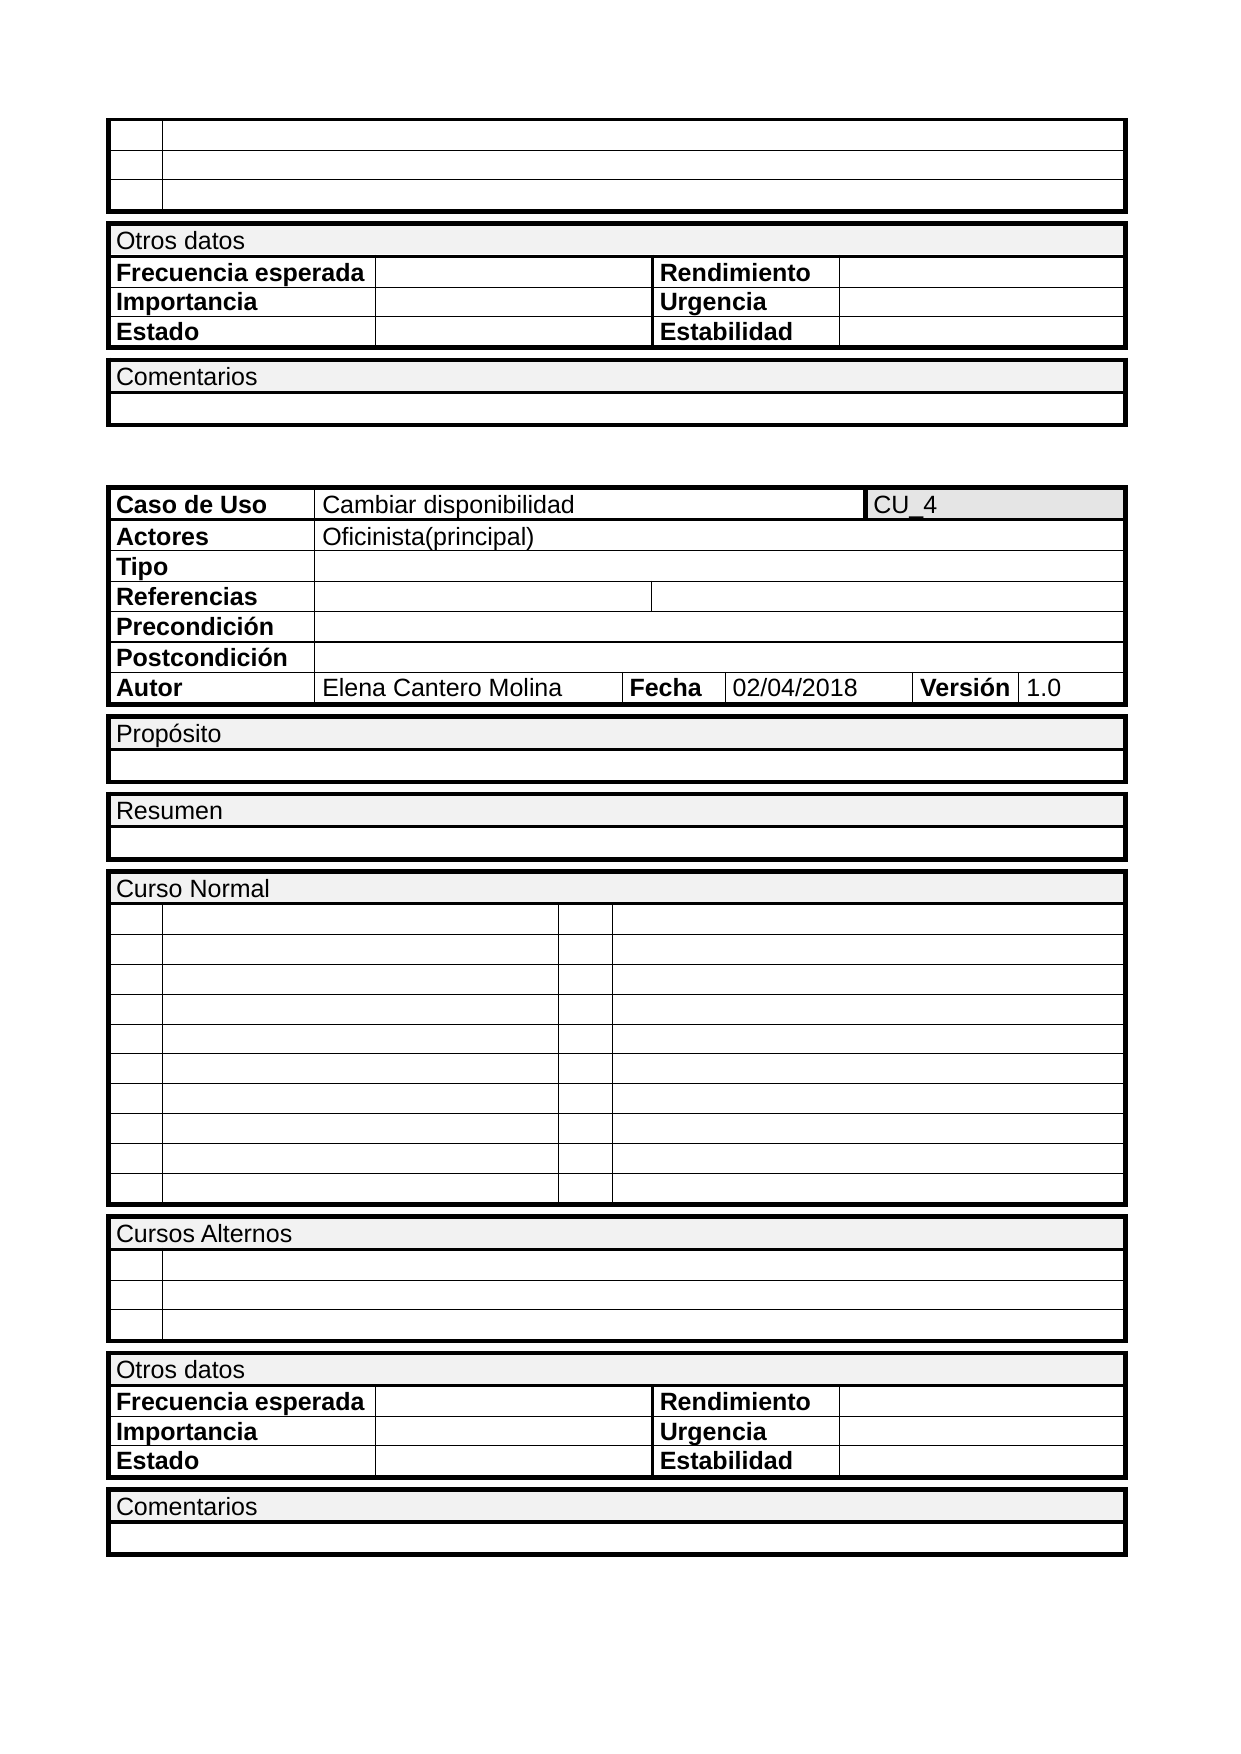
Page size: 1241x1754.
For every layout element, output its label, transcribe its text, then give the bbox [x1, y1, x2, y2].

table_cell [613, 1054, 1123, 1083]
table_cell [652, 582, 1123, 611]
table_cell [559, 1025, 612, 1053]
table_cell [163, 1144, 558, 1172]
table_cell Oficinista(principal) [315, 521, 1123, 550]
table_header Caso de Uso [111, 490, 314, 518]
table_cell [163, 965, 558, 994]
table_cell [559, 965, 612, 994]
table_cell Tipo [111, 551, 314, 581]
table_cell [163, 905, 558, 934]
table_cell [111, 1281, 162, 1309]
table_header Comentarios [111, 362, 1123, 391]
table_cell Versión [913, 673, 1018, 702]
table_cell [163, 1174, 558, 1202]
table_header CU_4 [868, 490, 1123, 518]
table_header Cursos Alternos [111, 1219, 1123, 1248]
table_cell [559, 905, 612, 934]
table_cell Estado [111, 317, 375, 345]
table_cell [111, 121, 162, 150]
table_cell Estabilidad [654, 317, 839, 345]
table_cell [559, 1174, 612, 1202]
table_cell [111, 1144, 162, 1172]
table_cell [163, 935, 558, 964]
table_cell [111, 1054, 162, 1083]
table_cell [376, 288, 651, 316]
table_cell [840, 258, 1123, 286]
table_cell [111, 935, 162, 964]
table_cell [840, 1417, 1123, 1445]
table_cell [111, 180, 162, 209]
table_cell [613, 1174, 1123, 1202]
table_cell Fecha [623, 673, 725, 702]
table_cell Estado [111, 1446, 375, 1475]
table_cell Estabilidad [654, 1446, 839, 1475]
table_cell Urgencia [654, 288, 839, 316]
table_cell Urgencia [654, 1417, 839, 1445]
table_cell [613, 1084, 1123, 1113]
table_cell [111, 905, 162, 934]
table_cell [111, 1524, 1123, 1552]
table_cell [111, 965, 162, 994]
table_header Comentarios [111, 1492, 1123, 1520]
table_header Curso Normal [111, 874, 1123, 902]
table_cell [111, 151, 162, 179]
table_cell [613, 1114, 1123, 1143]
table_cell Autor [111, 673, 314, 702]
table_header Propósito [111, 719, 1123, 748]
table_cell Precondición [111, 612, 314, 641]
table_cell Rendimiento [654, 258, 839, 286]
table_cell [559, 1114, 612, 1143]
table_cell [163, 1025, 558, 1053]
table_cell [111, 1084, 162, 1113]
table_cell 1.0 [1019, 673, 1123, 702]
table_cell [376, 1387, 651, 1416]
table_cell Referencias [111, 582, 314, 611]
table_cell [613, 995, 1123, 1023]
table_header Resumen [111, 796, 1123, 825]
table_cell [376, 258, 651, 286]
table_cell [613, 965, 1123, 994]
table_header Cambiar disponibilidad [315, 490, 863, 518]
table_cell [559, 995, 612, 1023]
table_cell [111, 828, 1123, 857]
table_cell [840, 317, 1123, 345]
table_cell [376, 1417, 651, 1445]
table_cell [111, 751, 1123, 779]
table_cell [163, 180, 1123, 209]
table_cell [163, 1251, 1123, 1279]
table_cell Postcondición [111, 643, 314, 672]
table_cell [163, 1281, 1123, 1309]
table_cell [163, 151, 1123, 179]
table_cell [840, 288, 1123, 316]
table_header Otros datos [111, 1355, 1123, 1384]
table_cell 02/04/2018 [726, 673, 912, 702]
table_cell Frecuencia esperada [111, 1387, 375, 1416]
table_header Otros datos [111, 226, 1123, 254]
table_cell [613, 1144, 1123, 1172]
table_cell [840, 1446, 1123, 1475]
table_cell [111, 1025, 162, 1053]
table_cell [111, 1310, 162, 1339]
table_cell Importancia [111, 288, 375, 316]
table_cell [315, 551, 1123, 581]
table_cell Rendimiento [654, 1387, 839, 1416]
table_cell [315, 643, 1123, 672]
table_cell [163, 1084, 558, 1113]
table_cell [315, 582, 651, 611]
table_cell Elena Cantero Molina [315, 673, 622, 702]
table_cell [840, 1387, 1123, 1416]
table_cell Frecuencia esperada [111, 258, 375, 286]
table_cell [376, 1446, 651, 1475]
table_cell [111, 1251, 162, 1279]
table_cell [111, 1174, 162, 1202]
table_cell [111, 394, 1123, 423]
table_cell [111, 995, 162, 1023]
table_cell [559, 935, 612, 964]
table_cell [613, 935, 1123, 964]
table_cell [163, 1054, 558, 1083]
table_cell [111, 1114, 162, 1143]
table_cell [163, 1310, 1123, 1339]
table_cell Actores [111, 521, 314, 550]
table_cell [163, 121, 1123, 150]
table_cell [559, 1084, 612, 1113]
table_cell [559, 1144, 612, 1172]
table_cell [163, 1114, 558, 1143]
table_cell [613, 905, 1123, 934]
table_cell [315, 612, 1123, 641]
table_cell [376, 317, 651, 345]
table_cell [613, 1025, 1123, 1053]
table_cell [163, 995, 558, 1023]
table_cell [559, 1054, 612, 1083]
table_cell Importancia [111, 1417, 375, 1445]
